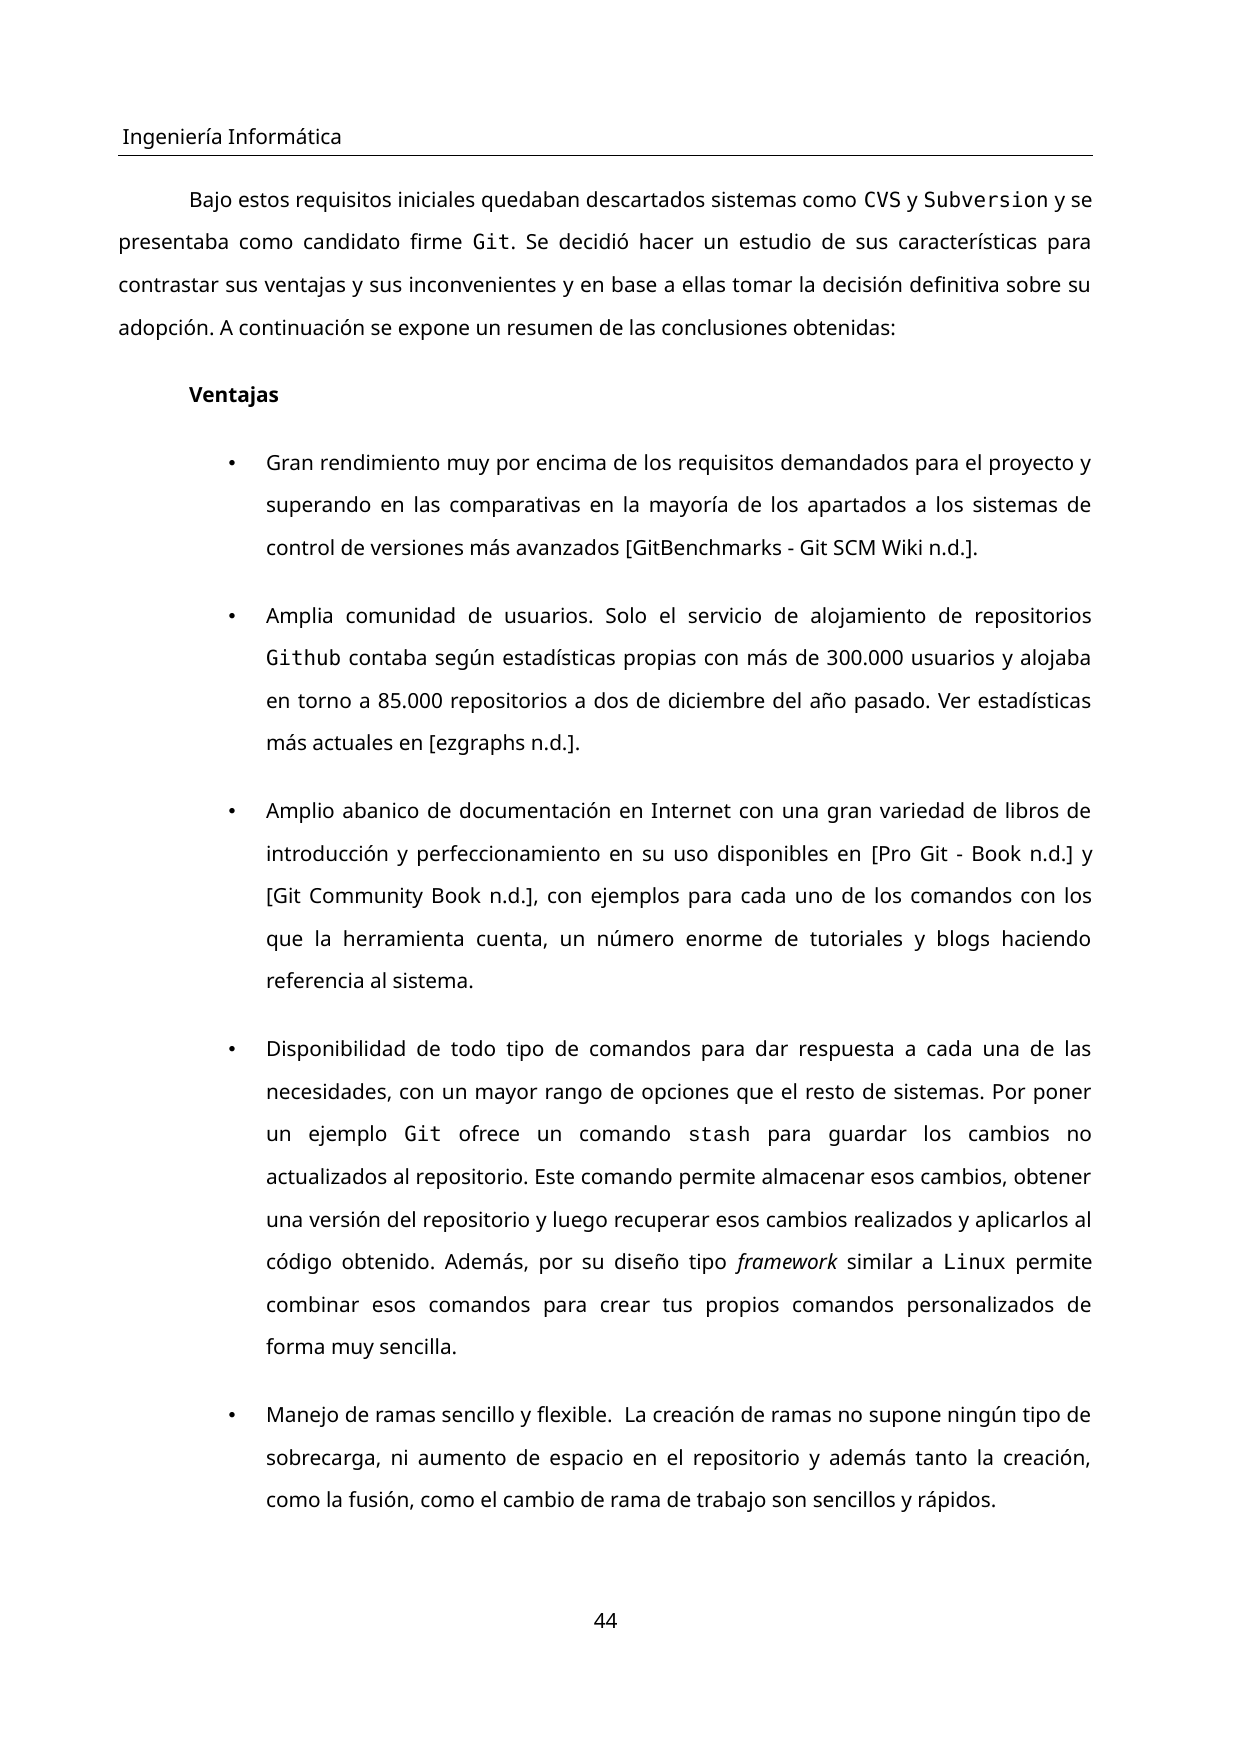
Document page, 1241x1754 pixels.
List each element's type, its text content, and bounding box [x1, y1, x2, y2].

list Amplia comunidad de usuarios. Solo el servicio de alojamiento de repositorios Github contaba según estadísticas propias con más de 300.000 usuarios y alojaba en torno a 85.000 repositorios a dos de diciembre del año pasado. Ver estadísticas más actuales en [ezgraphs n.d.]. [228, 601, 1093, 757]
list Gran rendimiento muy por encima de los requisitos demandados para el proyecto y superando en las comparativas en la mayoría de los apartados a los sistemas de control de versiones más avanzados [GitBenchmarks - Git SCM Wiki n.d.]. [228, 448, 1093, 562]
list Disponibilidad de todo tipo de comandos para dar respuesta a cada una de las necesidades, con un mayor rango de opciones que el resto de sistemas. Por poner un ejemplo Git ofrece un comando stash para guardar los cambios no actualizados al repositorio. Este comando permite almacenar esos cambios, obtener una versión del repositorio y luego recuperar esos cambios realizados y aplicarlos al código obtenido. Además, por su diseño tipo framework similar a Linux permite combinar esos comandos para crear tus propios comandos personalizados de forma muy sencilla. [228, 1034, 1093, 1361]
text Bajo estos requisitos iniciales quedaban descartados sistemas como CVS y Subversion y se presentaba como candidato firme Git. Se decidió hacer un estudio de sus características para contrastar sus ventajas y sus inconvenientes y en base a ellas tomar la decisión definitiva sobre su adopción. A continuación se expone un resumen de las conclusiones obtenidas: [118, 185, 1093, 341]
text Ventajas [118, 380, 1093, 409]
list Manejo de ramas sencillo y flexible. La creación de ramas no supone ningún tipo de sobrecarga, ni aumento de espacio en el repositorio y además tanto la creación, como la fusión, como el cambio de rama de trabajo son sencillos y rápidos. [228, 1400, 1093, 1514]
list Amplio abanico de documentación en Internet con una gran variedad de libros de introducción y perfeccionamiento en su uso disponibles en [Pro Git - Book n.d.] y [Git Community Book n.d.], con ejemplos para cada uno de los comandos con los que la herramienta cuenta, un número enorme de tutoriales y blogs haciendo referencia al sistema. [228, 796, 1093, 995]
